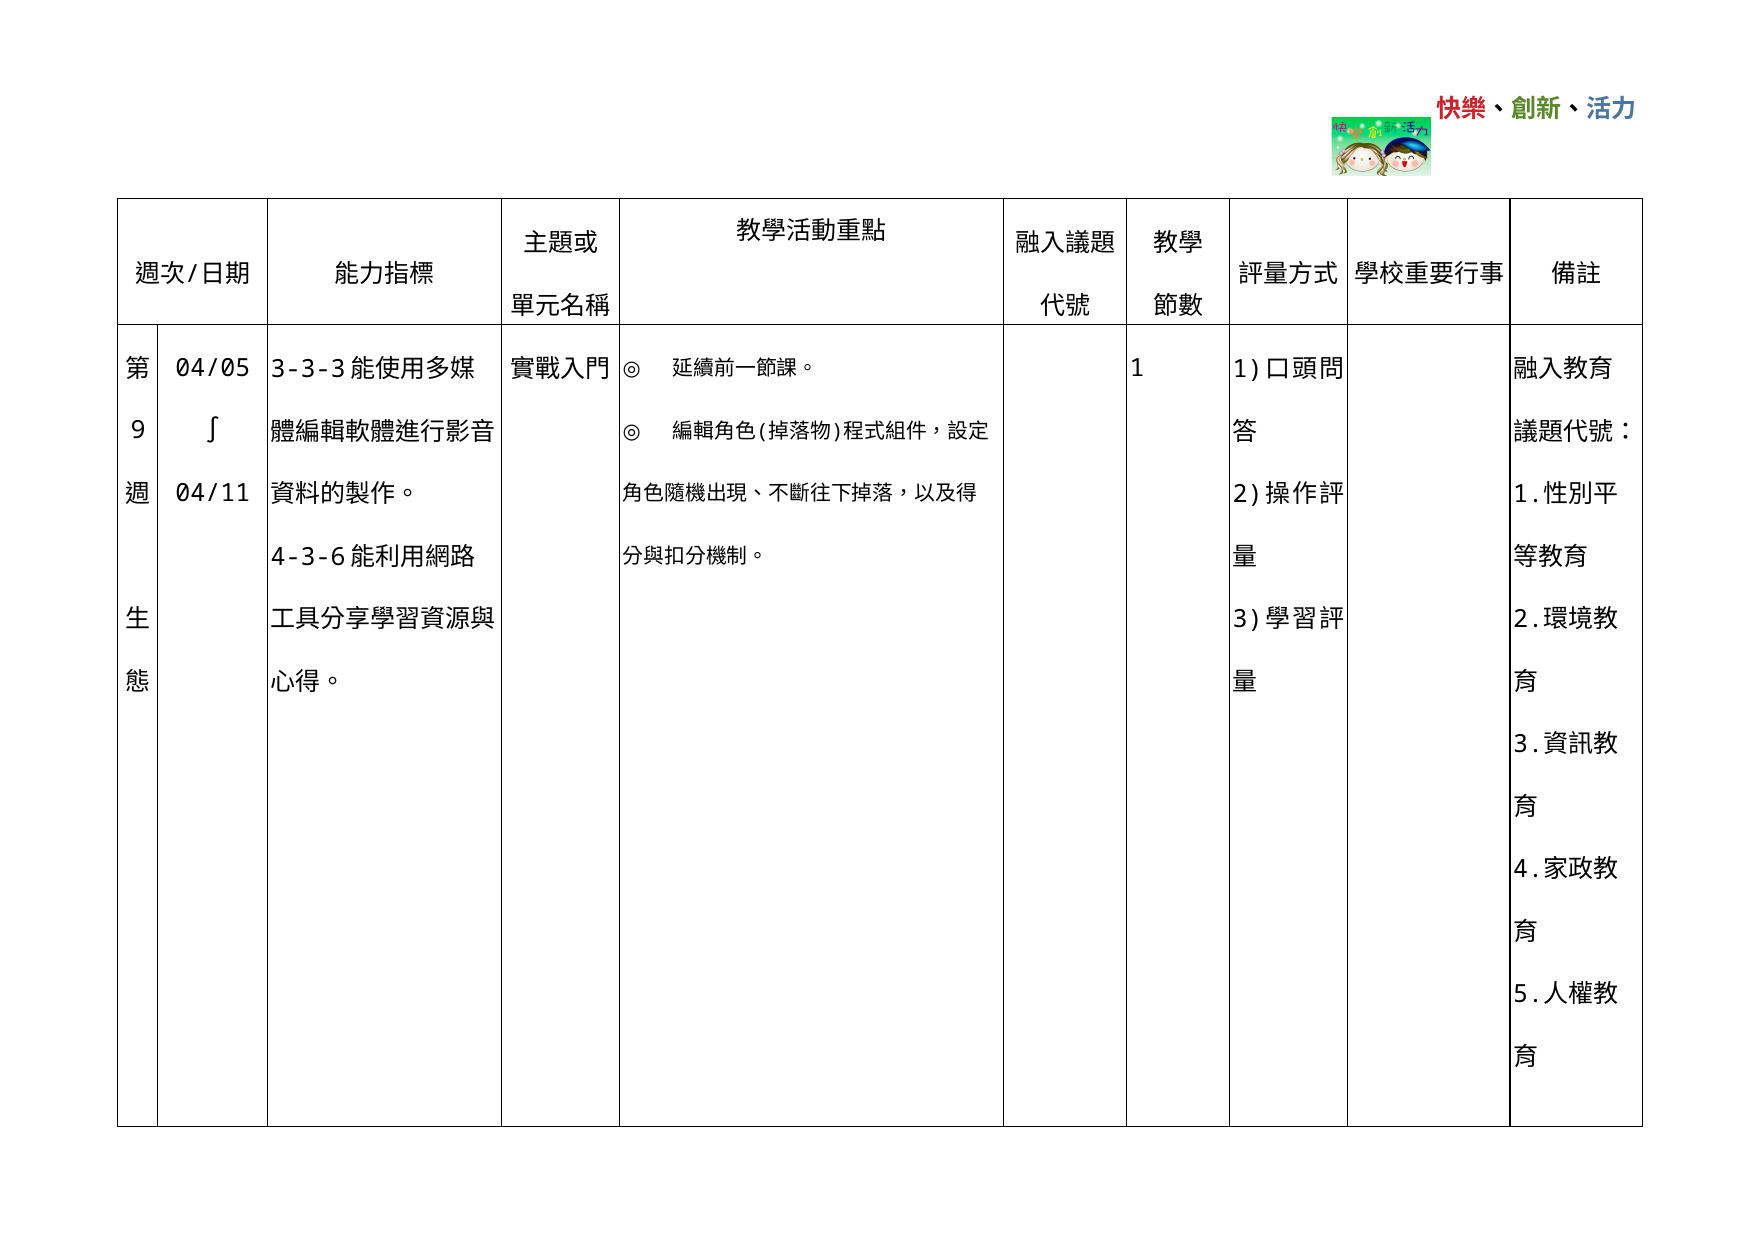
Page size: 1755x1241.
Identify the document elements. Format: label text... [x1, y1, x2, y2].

table_cell 04/05 ∫ 04/11 [158, 325, 267, 1126]
table_header 教學 節數 [1127, 199, 1229, 324]
table_header 備註 [1511, 199, 1642, 324]
table_header 主題或 單元名稱 [502, 199, 619, 324]
table_cell 融入教育 議題代號： 1.性別平等教育 2.環境教育 3.資訊教育 4.家政教育 5.人權教育 [1511, 325, 1642, 1126]
table_cell 1)口頭問答 2)操作評量 3)學習評量 [1230, 325, 1347, 1126]
table_header 學校重要行事 [1348, 199, 1509, 324]
table_header 評量方式 [1230, 199, 1347, 324]
table_cell 實戰入門 [502, 325, 619, 1126]
table_cell [1004, 325, 1126, 1126]
table_header 週次/日期 [118, 199, 267, 324]
table_cell 延續前一節課。 編輯角色(掉落物)程式組件，設定角色隨機出現、不斷往下掉落，以及得分與扣分機制。 [620, 325, 1003, 1126]
table_cell [1348, 325, 1509, 1126]
table_cell 1 [1127, 325, 1229, 1126]
table_header 教學活動重點 [620, 199, 1003, 324]
table_header 融入議題 代號 [1004, 199, 1126, 324]
table_header 能力指標 [268, 199, 501, 324]
table_cell 第 9 週 生態 [118, 325, 157, 1126]
table_cell 3-3-3能使用多媒體編輯軟體進行影音資料的製作。 4-3-6能利用網路工具分享學習資源與心得。 [268, 325, 501, 1126]
